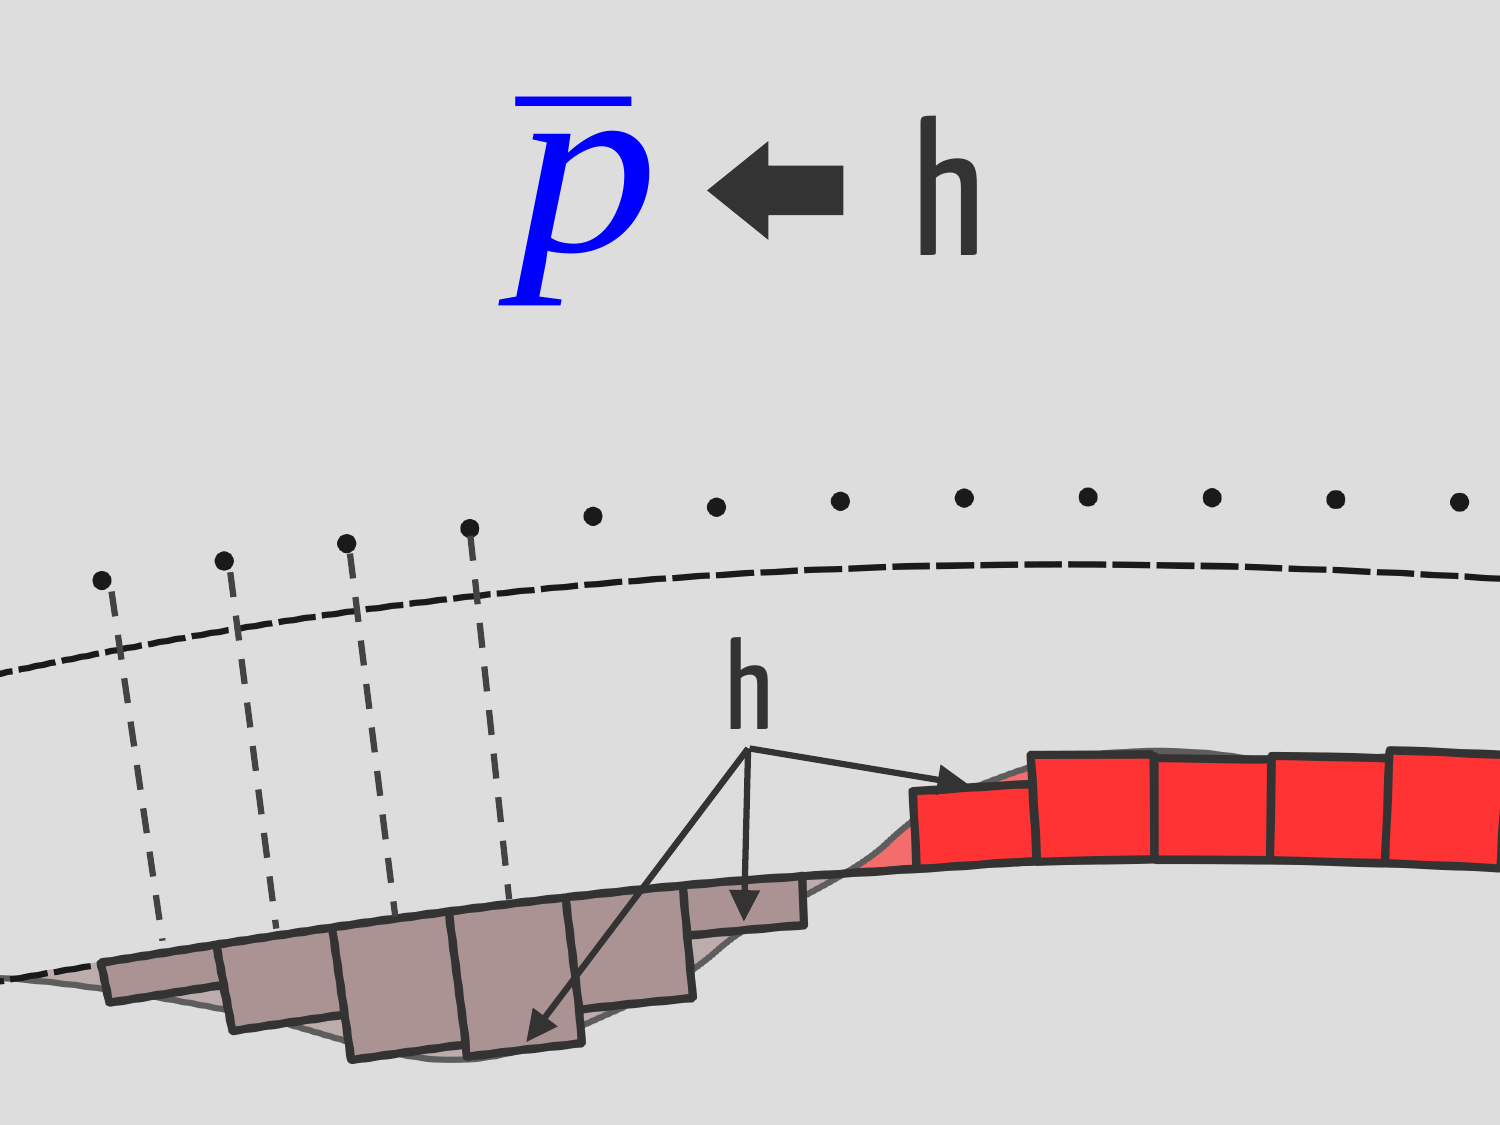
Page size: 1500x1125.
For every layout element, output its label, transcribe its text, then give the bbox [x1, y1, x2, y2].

text_box h [703, 609, 796, 749]
picture [0, 0, 1500, 1125]
title h [776, 40, 1122, 320]
text_box [707, 141, 844, 240]
chart [472, 23, 674, 308]
